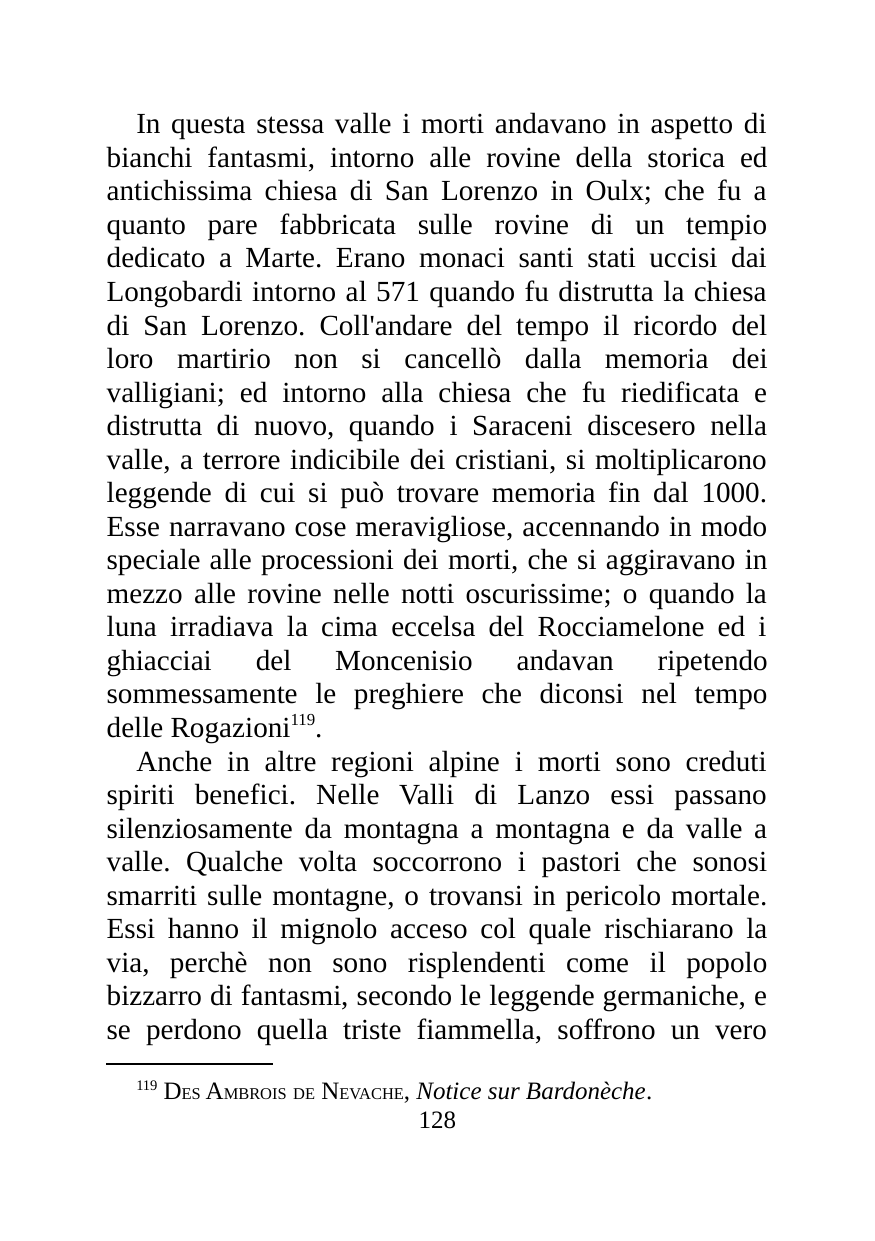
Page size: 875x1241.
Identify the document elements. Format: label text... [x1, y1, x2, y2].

text In questa stessa valle i morti andavano in aspetto di bianchi fantasmi, intorno alle rovine della storica ed antichissima chiesa di San Lorenzo in Oulx; che fu a quanto pare fabbricata sulle rovine di un tempio dedicato a Marte. Erano monaci santi stati uccisi dai Longobardi intorno al 571 quando fu distrutta la chiesa di San Lorenzo. Coll'andare del tempo il ricordo del loro martirio non si cancellò dalla memoria dei valligiani; ed intorno alla chiesa che fu riedificata e distrutta di nuovo, quando i Saraceni discesero nella valle, a terrore indicibile dei cristiani, si moltiplicarono leggende di cui si può trovare memoria fin dal 1000. Esse narravano cose meravigliose, accennando in modo speciale alle processioni dei morti, che si aggiravano in mezzo alle rovine nelle notti oscurissime; o quando la luna irradiava la cima eccelsa del Rocciamelone ed i ghiacciai del Moncenisio andavan ripetendo sommessamente le preghiere che diconsi nel tempo delle Rogazioni. [106, 106, 768, 744]
text Des Ambrois de Nevache, Notice sur Bardonèche. [106, 1076, 768, 1105]
text Anche in altre regioni alpine i morti sono creduti spiriti benefici. Nelle Valli di Lanzo essi passano silenziosamente da montagna a montagna e da valle a valle. Qualche volta soccorrono i pastori che sonosi smarriti sulle montagne, o trovansi in pericolo mortale. Essi hanno il mignolo acceso col quale rischiarano la via, perchè non sono risplendenti come il popolo bizzarro di fantasmi, secondo le leggende germaniche, e se perdono quella triste fiammella, soffrono un vero [106, 744, 768, 1046]
